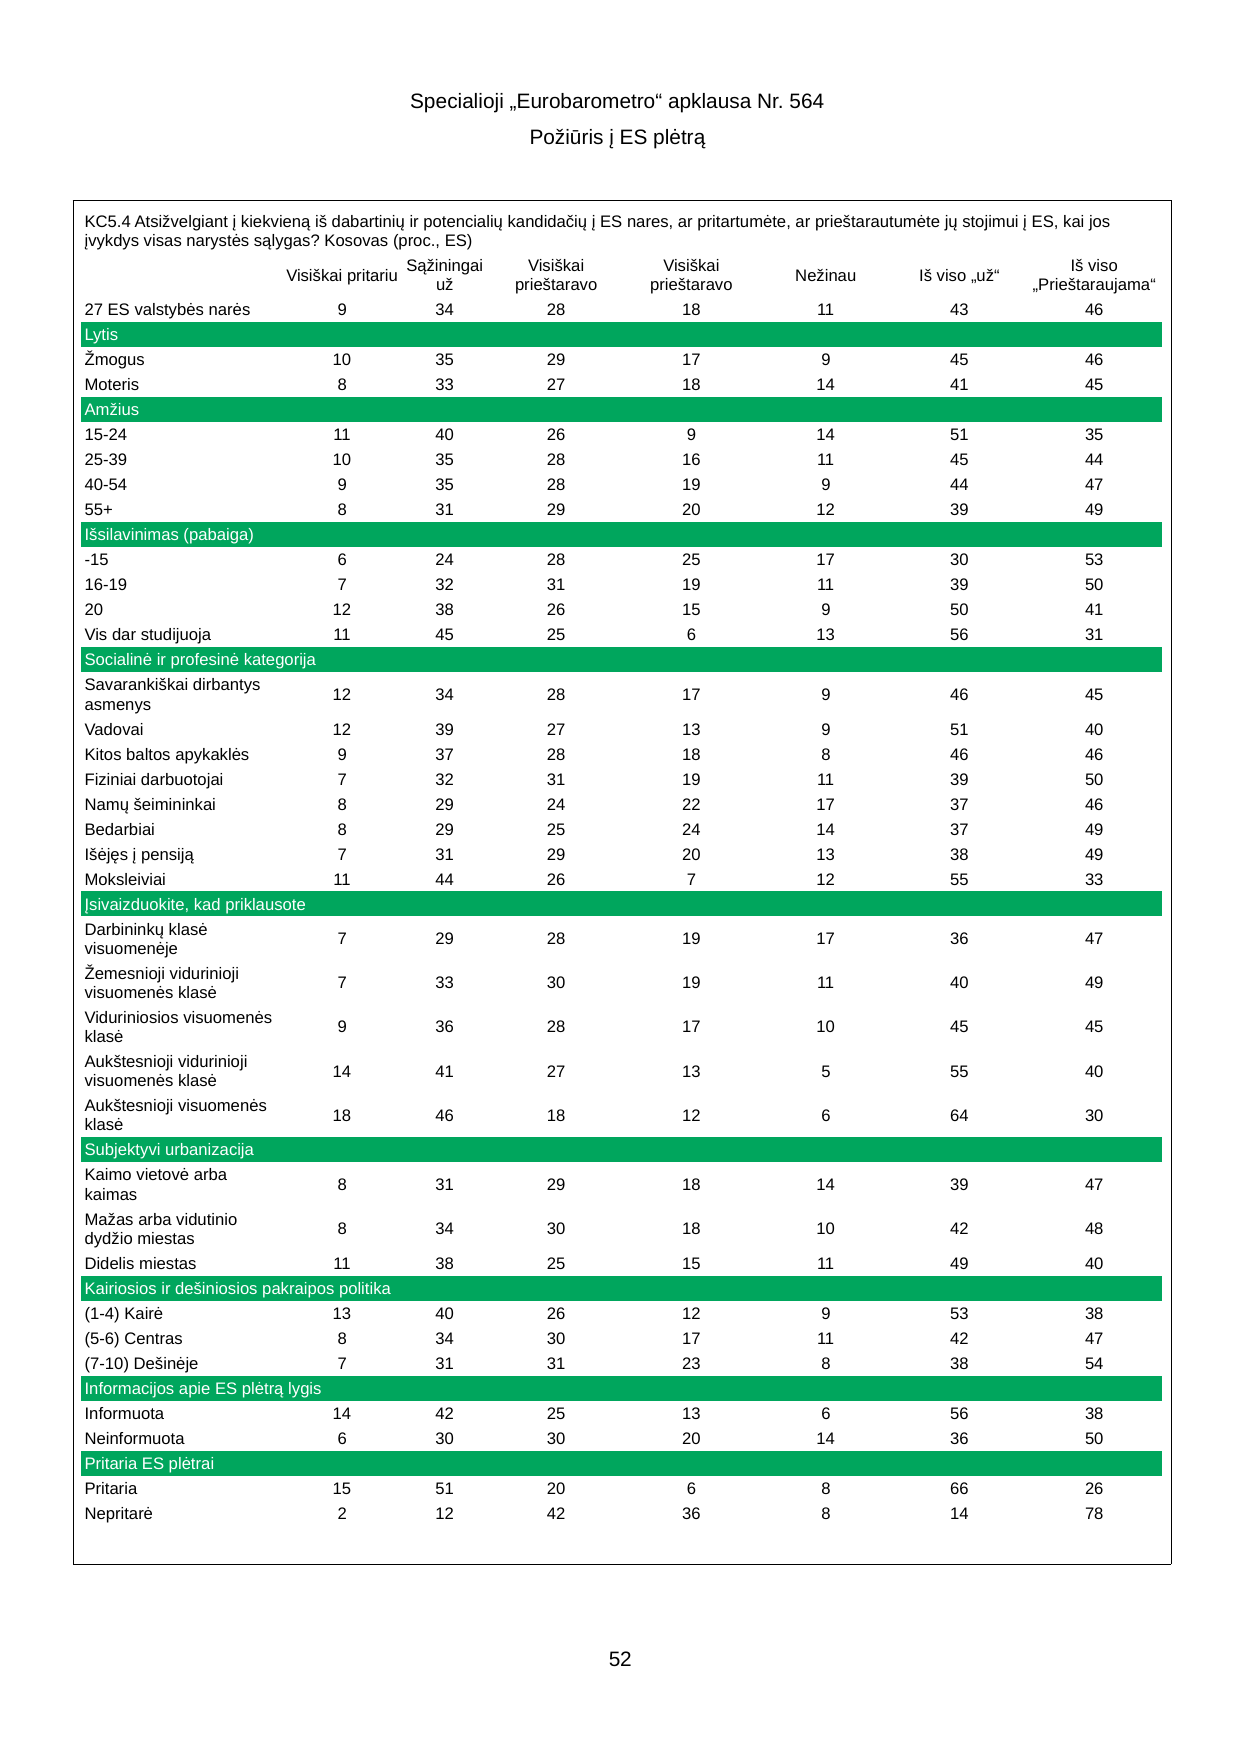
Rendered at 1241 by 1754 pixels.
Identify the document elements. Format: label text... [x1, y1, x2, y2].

table_cell 14 [759, 1162, 892, 1206]
table_cell 25-39 [81, 447, 283, 472]
table_cell Kairiosios ir dešiniosios pakraipos politika [81, 1276, 1162, 1301]
table_cell 55+ [81, 497, 283, 522]
table_cell 11 [759, 572, 892, 597]
table_cell [81, 253, 283, 297]
table_cell 39 [892, 1162, 1026, 1206]
table_cell 26 [1026, 1476, 1162, 1501]
table_cell Sąžiningai už [401, 253, 488, 297]
table_cell 8 [759, 1476, 892, 1501]
table_cell 9 [759, 472, 892, 497]
table_cell 40 [1026, 1251, 1162, 1276]
table_cell 30 [892, 547, 1026, 572]
table_cell 9 [759, 597, 892, 622]
table_cell 30 [488, 961, 623, 1005]
table_cell 7 [283, 961, 401, 1005]
table_cell 29 [488, 841, 623, 866]
table_cell 45 [1026, 1005, 1162, 1049]
table_cell 15 [283, 1476, 401, 1501]
table_cell 42 [892, 1206, 1026, 1251]
table_cell 20 [624, 1426, 759, 1451]
table_cell 10 [283, 347, 401, 372]
table_cell 42 [401, 1401, 488, 1426]
table_cell Nepritarė [81, 1501, 283, 1526]
table_cell 38 [892, 841, 1026, 866]
table_cell 17 [759, 791, 892, 816]
table_cell Socialinė ir profesinė kategorija [81, 647, 1162, 672]
table_cell 39 [892, 572, 1026, 597]
table_cell 35 [1026, 422, 1162, 447]
table_cell 13 [283, 1301, 401, 1326]
table_cell 53 [1026, 547, 1162, 572]
table_cell 18 [624, 741, 759, 766]
table_cell 39 [401, 716, 488, 741]
table_cell 46 [1026, 741, 1162, 766]
table_cell 37 [892, 816, 1026, 841]
table_cell 28 [488, 547, 623, 572]
table_cell 13 [624, 1401, 759, 1426]
table_cell 49 [1026, 961, 1162, 1005]
table_cell 14 [759, 372, 892, 397]
table_cell Moteris [81, 372, 283, 397]
table_cell 46 [892, 672, 1026, 716]
table_cell 26 [488, 866, 623, 891]
table_cell 13 [624, 716, 759, 741]
table_cell Aukštesnioji vidurinioji visuomenės klasė [81, 1049, 283, 1093]
table_cell 31 [488, 1351, 623, 1376]
table_cell 44 [1026, 447, 1162, 472]
table_cell 41 [1026, 597, 1162, 622]
table_cell 13 [759, 622, 892, 647]
table_cell 36 [892, 916, 1026, 961]
table_cell 33 [1026, 866, 1162, 891]
table_cell 27 [488, 1049, 623, 1093]
table_cell 50 [892, 597, 1026, 622]
table_cell 7 [283, 841, 401, 866]
table_cell 28 [488, 297, 623, 322]
table_cell 37 [401, 741, 488, 766]
table_cell 28 [488, 741, 623, 766]
table_cell 6 [624, 1476, 759, 1501]
table_cell 29 [401, 791, 488, 816]
table_cell 25 [624, 547, 759, 572]
table_cell 35 [401, 347, 488, 372]
table_cell 8 [759, 1501, 892, 1526]
table_cell 11 [759, 766, 892, 791]
table_cell Visiškai prieštaravo [488, 253, 623, 297]
table_cell Mažas arba vidutinio dydžio miestas [81, 1206, 283, 1251]
table_cell Vis dar studijuoja [81, 622, 283, 647]
table_cell 24 [401, 547, 488, 572]
table_cell 36 [624, 1501, 759, 1526]
table_cell 45 [1026, 672, 1162, 716]
table_cell 7 [283, 572, 401, 597]
table_cell 27 [488, 716, 623, 741]
table_cell 35 [401, 472, 488, 497]
table_cell Darbininkų klasė visuomenėje [81, 916, 283, 961]
table_cell Neinformuota [81, 1426, 283, 1451]
table_cell 46 [401, 1093, 488, 1137]
table_cell 15-24 [81, 422, 283, 447]
table_cell 30 [488, 1426, 623, 1451]
table_cell 51 [892, 422, 1026, 447]
table_cell 12 [283, 716, 401, 741]
table_cell 47 [1026, 1162, 1162, 1206]
table_cell 49 [1026, 497, 1162, 522]
table_cell 8 [283, 791, 401, 816]
table_cell 30 [1026, 1093, 1162, 1137]
table_cell 20 [81, 597, 283, 622]
table_cell 12 [283, 672, 401, 716]
table_cell 40-54 [81, 472, 283, 497]
table_cell 27 ES valstybės narės [81, 297, 283, 322]
table_cell 25 [488, 622, 623, 647]
table_cell 39 [892, 766, 1026, 791]
table_cell 46 [1026, 347, 1162, 372]
table_cell Savarankiškai dirbantys asmenys [81, 672, 283, 716]
table_cell 9 [759, 672, 892, 716]
table_cell Bedarbiai [81, 816, 283, 841]
table_cell 11 [759, 1251, 892, 1276]
table_cell 28 [488, 1005, 623, 1049]
table_cell 9 [283, 1005, 401, 1049]
table_cell 44 [401, 866, 488, 891]
table_cell 15 [624, 597, 759, 622]
table_cell 29 [488, 347, 623, 372]
table_cell 53 [892, 1301, 1026, 1326]
table_cell 47 [1026, 1326, 1162, 1351]
table_cell 50 [1026, 1426, 1162, 1451]
table_cell 26 [488, 597, 623, 622]
table_cell 38 [401, 597, 488, 622]
table_cell 10 [759, 1005, 892, 1049]
table_cell Žmogus [81, 347, 283, 372]
table_cell 45 [1026, 372, 1162, 397]
table_cell 8 [283, 1206, 401, 1251]
table_cell 47 [1026, 916, 1162, 961]
table_cell 29 [401, 816, 488, 841]
table_cell 31 [488, 766, 623, 791]
table_cell 40 [401, 422, 488, 447]
table_cell 17 [624, 1005, 759, 1049]
table_cell 17 [624, 347, 759, 372]
table_cell 31 [488, 572, 623, 597]
table_cell 14 [283, 1049, 401, 1093]
table_cell 49 [892, 1251, 1026, 1276]
table_cell 38 [892, 1351, 1026, 1376]
table_cell 18 [624, 372, 759, 397]
table_cell 11 [283, 1251, 401, 1276]
table_cell Namų šeimininkai [81, 791, 283, 816]
table_cell 30 [401, 1426, 488, 1451]
table_cell Pritaria [81, 1476, 283, 1501]
table_cell 31 [1026, 622, 1162, 647]
table_cell 26 [488, 422, 623, 447]
table_cell 49 [1026, 816, 1162, 841]
table_header KC5.4 Atsižvelgiant į kiekvieną iš dabartinių ir potencialių kandidačių į ES nares, ar pritartumėte, ar prieštarautumėte jų stojimui į ES, kai jos įvykdys visas narystės sąlygas? Kosovas (proc., ES) [81, 209, 1162, 253]
table_cell 10 [759, 1206, 892, 1251]
table_cell Informacijos apie ES plėtrą lygis [81, 1376, 1162, 1401]
table_cell 66 [892, 1476, 1026, 1501]
table_cell 12 [759, 497, 892, 522]
table_cell 18 [283, 1093, 401, 1137]
table_cell 8 [283, 497, 401, 522]
table_cell 6 [283, 547, 401, 572]
table_cell 19 [624, 766, 759, 791]
table_cell 9 [283, 297, 401, 322]
table_cell 40 [1026, 716, 1162, 741]
table_cell 45 [892, 1005, 1026, 1049]
table_cell 17 [759, 916, 892, 961]
table_cell 47 [1026, 472, 1162, 497]
table_cell 8 [759, 1351, 892, 1376]
table_cell 20 [624, 841, 759, 866]
table_cell 41 [892, 372, 1026, 397]
table_cell 50 [1026, 766, 1162, 791]
table_cell 9 [759, 716, 892, 741]
table_cell 51 [892, 716, 1026, 741]
table_cell 40 [1026, 1049, 1162, 1093]
table_cell 42 [488, 1501, 623, 1526]
table_cell 39 [892, 497, 1026, 522]
table_cell 56 [892, 1401, 1026, 1426]
table_cell 6 [283, 1426, 401, 1451]
table_cell 17 [624, 672, 759, 716]
table_cell Amžius [81, 397, 1162, 422]
table_cell 19 [624, 572, 759, 597]
table_cell Visiškai prieštaravo [624, 253, 759, 297]
table_cell 45 [892, 347, 1026, 372]
table_cell 19 [624, 916, 759, 961]
table_cell 36 [892, 1426, 1026, 1451]
table_cell 8 [283, 1326, 401, 1351]
table_cell 7 [624, 866, 759, 891]
table_cell 13 [759, 841, 892, 866]
table_cell 25 [488, 816, 623, 841]
table_cell Didelis miestas [81, 1251, 283, 1276]
table_cell 48 [1026, 1206, 1162, 1251]
table_cell 16-19 [81, 572, 283, 597]
table_cell 36 [401, 1005, 488, 1049]
table_cell 25 [488, 1401, 623, 1426]
table_cell (7-10) Dešinėje [81, 1351, 283, 1376]
table_cell Kitos baltos apykaklės [81, 741, 283, 766]
table_cell 23 [624, 1351, 759, 1376]
table_cell 54 [1026, 1351, 1162, 1376]
table_cell 14 [759, 1426, 892, 1451]
table_cell 28 [488, 672, 623, 716]
table_cell 28 [488, 916, 623, 961]
table_cell 34 [401, 297, 488, 322]
table_cell Viduriniosios visuomenės klasė [81, 1005, 283, 1049]
table_cell 24 [488, 791, 623, 816]
table_cell Išsilavinimas (pabaiga) [81, 522, 1162, 547]
table_cell 18 [624, 297, 759, 322]
table_cell 7 [283, 916, 401, 961]
table_cell 14 [892, 1501, 1026, 1526]
table_cell 9 [283, 472, 401, 497]
table_cell 18 [624, 1162, 759, 1206]
table_cell 8 [283, 816, 401, 841]
table_cell 11 [759, 447, 892, 472]
table_cell 56 [892, 622, 1026, 647]
table_cell 11 [283, 866, 401, 891]
table_cell 46 [1026, 297, 1162, 322]
table_cell 34 [401, 672, 488, 716]
table_cell 10 [283, 447, 401, 472]
table_cell 28 [488, 447, 623, 472]
table_cell 50 [1026, 572, 1162, 597]
table_cell 19 [624, 961, 759, 1005]
table_cell 44 [892, 472, 1026, 497]
table_cell 18 [488, 1093, 623, 1137]
table_cell Iš viso „Prieštaraujama“ [1026, 253, 1162, 297]
table_cell Moksleiviai [81, 866, 283, 891]
table_cell 13 [624, 1049, 759, 1093]
table_cell 43 [892, 297, 1026, 322]
table_cell 38 [1026, 1301, 1162, 1326]
table_cell 33 [401, 961, 488, 1005]
table_cell 11 [759, 297, 892, 322]
table_cell 8 [283, 372, 401, 397]
table_cell 24 [624, 816, 759, 841]
table_cell 37 [892, 791, 1026, 816]
table_cell Lytis [81, 322, 1162, 347]
table_cell -15 [81, 547, 283, 572]
table_cell 34 [401, 1326, 488, 1351]
table_cell 16 [624, 447, 759, 472]
table_cell 19 [624, 472, 759, 497]
table_cell (5-6) Centras [81, 1326, 283, 1351]
table_cell 78 [1026, 1501, 1162, 1526]
table_cell 14 [759, 816, 892, 841]
table_cell 9 [283, 741, 401, 766]
table_cell 45 [892, 447, 1026, 472]
table_cell 7 [283, 766, 401, 791]
table_cell 15 [624, 1251, 759, 1276]
table_cell 46 [1026, 791, 1162, 816]
table_cell Iš viso „už“ [892, 253, 1026, 297]
table_cell 11 [283, 622, 401, 647]
table_cell 7 [283, 1351, 401, 1376]
table_cell 55 [892, 866, 1026, 891]
table_cell Išėjęs į pensiją [81, 841, 283, 866]
table_cell Informuota [81, 1401, 283, 1426]
table_cell 20 [488, 1476, 623, 1501]
table_cell 40 [892, 961, 1026, 1005]
table_cell 45 [401, 622, 488, 647]
table_cell Įsivaizduokite, kad priklausote [81, 891, 1162, 916]
table_cell 64 [892, 1093, 1026, 1137]
table_cell 14 [759, 422, 892, 447]
table_cell 40 [401, 1301, 488, 1326]
table_cell 14 [283, 1401, 401, 1426]
table_cell 31 [401, 841, 488, 866]
table_cell 29 [401, 916, 488, 961]
table_cell 30 [488, 1326, 623, 1351]
table_cell 9 [624, 422, 759, 447]
table_cell Vadovai [81, 716, 283, 741]
table_cell 35 [401, 447, 488, 472]
table_cell 38 [401, 1251, 488, 1276]
table_cell 17 [624, 1326, 759, 1351]
table_cell 17 [759, 547, 892, 572]
table_cell 11 [759, 1326, 892, 1351]
table_cell 31 [401, 1351, 488, 1376]
table_cell 27 [488, 372, 623, 397]
table_cell 41 [401, 1049, 488, 1093]
table_cell 31 [401, 497, 488, 522]
table_cell 55 [892, 1049, 1026, 1093]
table_cell 26 [488, 1301, 623, 1326]
table_cell 18 [624, 1206, 759, 1251]
table_cell 11 [759, 961, 892, 1005]
table_cell 5 [759, 1049, 892, 1093]
table_cell 6 [624, 622, 759, 647]
table_cell 30 [488, 1206, 623, 1251]
table_cell 33 [401, 372, 488, 397]
table_cell 6 [759, 1093, 892, 1137]
table_cell Nežinau [759, 253, 892, 297]
table_cell 28 [488, 472, 623, 497]
table_cell Subjektyvi urbanizacija [81, 1137, 1162, 1162]
table_cell 12 [283, 597, 401, 622]
table_cell 11 [283, 422, 401, 447]
table_cell 12 [624, 1301, 759, 1326]
table_cell 22 [624, 791, 759, 816]
table_cell 6 [759, 1401, 892, 1426]
table_cell Visiškai pritariu [283, 253, 401, 297]
table_cell Aukštesnioji visuomenės klasė [81, 1093, 283, 1137]
table_cell Fiziniai darbuotojai [81, 766, 283, 791]
table_cell 46 [892, 741, 1026, 766]
table_cell 31 [401, 1162, 488, 1206]
table_cell 42 [892, 1326, 1026, 1351]
table_cell 2 [283, 1501, 401, 1526]
table_cell Žemesnioji vidurinioji visuomenės klasė [81, 961, 283, 1005]
table_cell Kaimo vietovė arba kaimas [81, 1162, 283, 1206]
table_cell Pritaria ES plėtrai [81, 1451, 1162, 1476]
table_cell 51 [401, 1476, 488, 1501]
table_cell 38 [1026, 1401, 1162, 1426]
table_cell 9 [759, 1301, 892, 1326]
table_cell 49 [1026, 841, 1162, 866]
table_cell 32 [401, 766, 488, 791]
table_cell (1-4) Kairė [81, 1301, 283, 1326]
table_cell 9 [759, 347, 892, 372]
table_cell 32 [401, 572, 488, 597]
table_cell 20 [624, 497, 759, 522]
table_cell 34 [401, 1206, 488, 1251]
table_cell 8 [283, 1162, 401, 1206]
table_cell 29 [488, 1162, 623, 1206]
table_cell 25 [488, 1251, 623, 1276]
table_cell 12 [624, 1093, 759, 1137]
table_cell 12 [759, 866, 892, 891]
table_cell 29 [488, 497, 623, 522]
table_cell 12 [401, 1501, 488, 1526]
table_cell 8 [759, 741, 892, 766]
